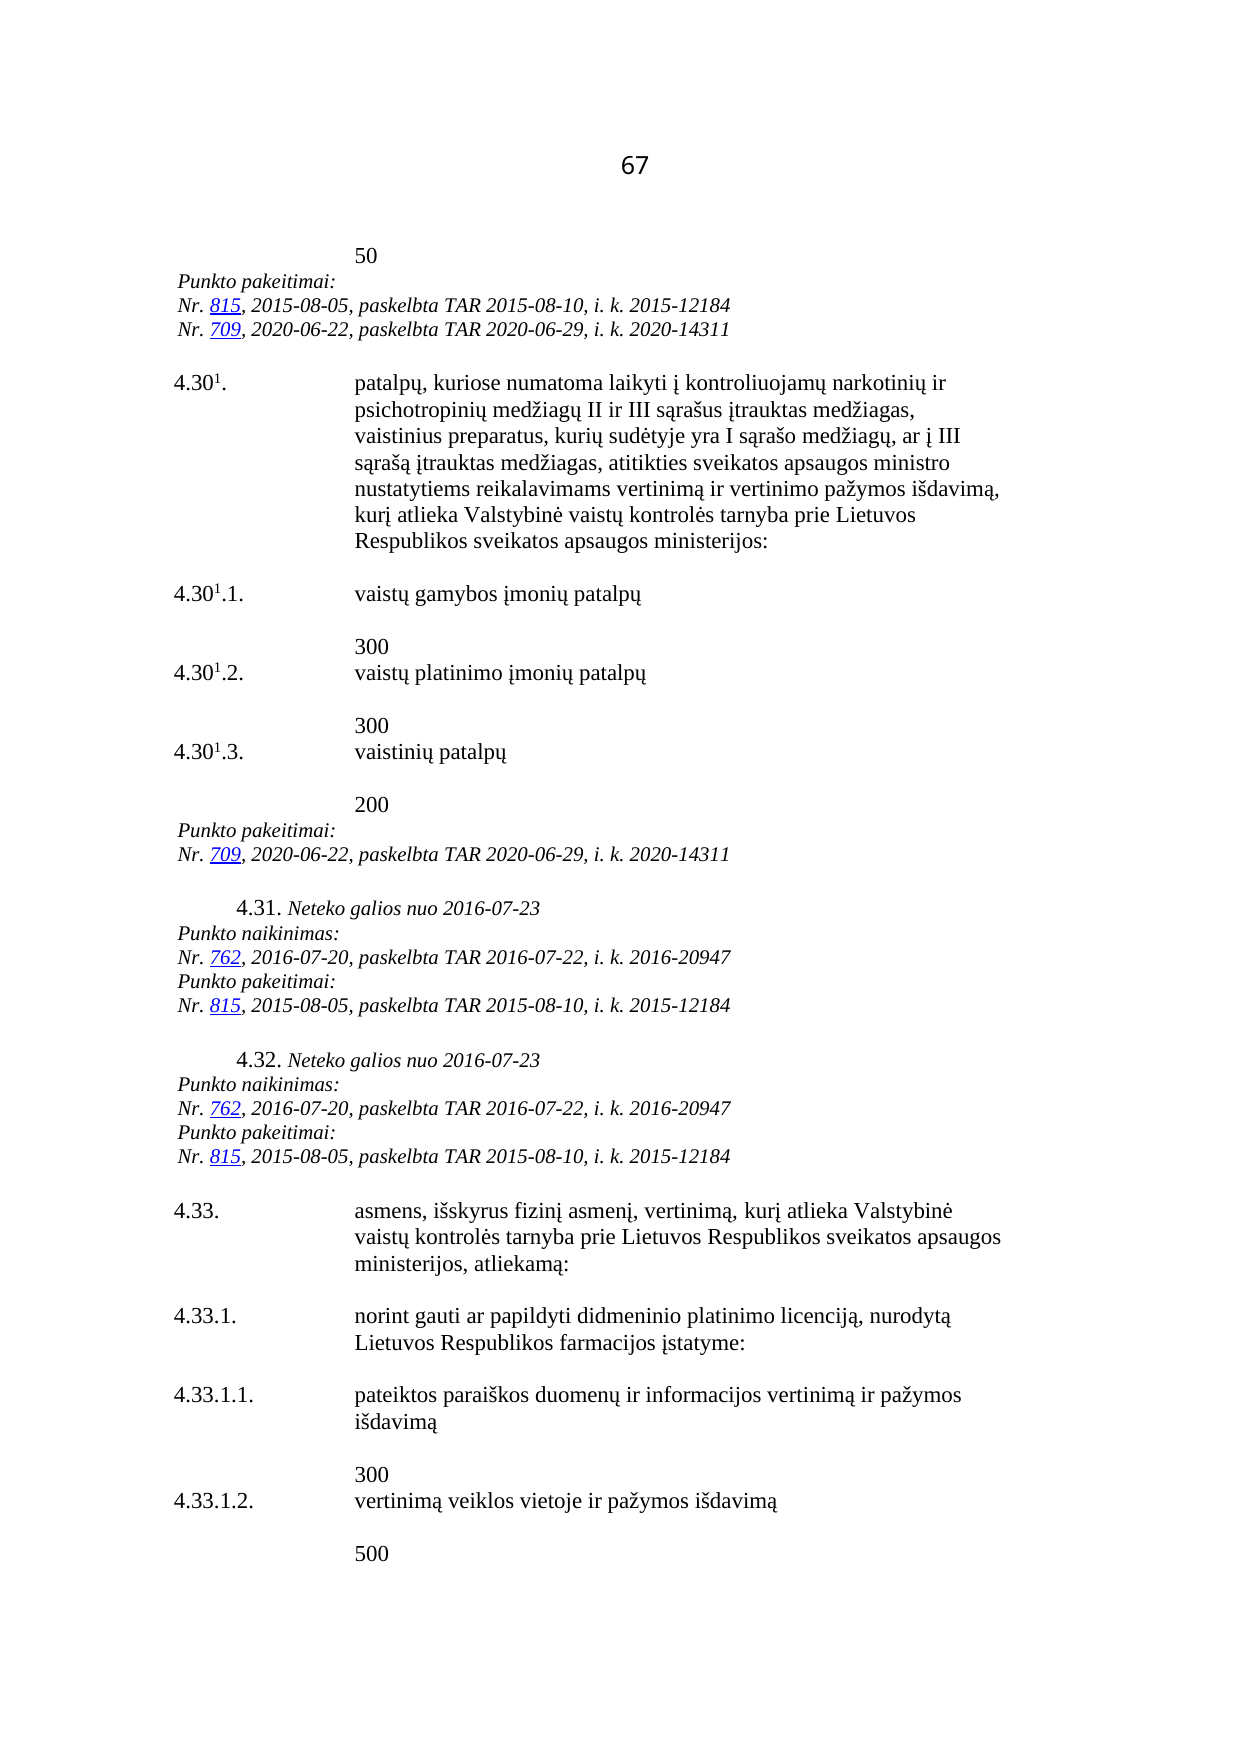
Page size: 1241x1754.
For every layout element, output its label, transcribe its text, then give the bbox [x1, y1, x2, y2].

text 4.33.1.2. vertinimą veiklos vietoje ir pažymos išdavimą 500 [174, 1487, 1004, 1566]
text 4.33.1.1. pateiktos paraiškos duomenų ir informacijos vertinimą ir pažymos išdavimą 300 [174, 1382, 1004, 1487]
text 4.301. patalpų, kuriose numatoma laikyti į kontroliuojamų narkotinių ir psichotropinių medžiagų II ir III sąrašus įtrauktas medžiagas, vaistinius preparatus, kurių sudėtyje yra I sąrašo medžiagų, ar į III sąrašą įtrauktas medžiagas, atitikties sveikatos apsaugos ministro nustatytiems reikalavimams vertinimą ir vertinimo pažymos išdavimą, kurį atlieka Valstybinė vaistų kontrolės tarnyba prie Lietuvos Respublikos sveikatos apsaugos ministerijos: [174, 369, 1004, 580]
text 4.301.3. vaistinių patalpų 200 [174, 738, 1004, 817]
text Punkto pakeitimai: [177, 969, 1093, 993]
text 4.31. Neteko galios nuo 2016-07-23 [177, 894, 1093, 921]
text Nr. 762, 2016-07-20, paskelbta TAR 2016-07-22, i. k. 2016-20947 [177, 1096, 1093, 1120]
text 4.301.2. vaistų platinimo įmonių patalpų 300 [174, 659, 1004, 738]
text Nr. 815, 2015-08-05, paskelbta TAR 2015-08-10, i. k. 2015-12184 [177, 1144, 1093, 1168]
text Nr. 815, 2015-08-05, paskelbta TAR 2015-08-10, i. k. 2015-12184 [177, 293, 1093, 317]
text 4.33.1. norint gauti ar papildyti didmeninio platinimo licenciją, nurodytą Lietuvos Respublikos farmacijos įstatyme: [174, 1302, 1004, 1382]
text 4.301.1. vaistų gamybos įmonių patalpų 300 [174, 580, 1004, 659]
text 4.33. asmens, išskyrus fizinį asmenį, vertinimą, kurį atlieka Valstybinė vaistų kontrolės tarnyba prie Lietuvos Respublikos sveikatos apsaugos ministerijos, atliekamą: [174, 1197, 1004, 1302]
text Punkto pakeitimai: [177, 1120, 1093, 1144]
text Nr. 709, 2020-06-22, paskelbta TAR 2020-06-29, i. k. 2020-14311 [177, 317, 1093, 341]
text Nr. 762, 2016-07-20, paskelbta TAR 2016-07-22, i. k. 2016-20947 [177, 945, 1093, 969]
text Nr. 709, 2020-06-22, paskelbta TAR 2020-06-29, i. k. 2020-14311 [177, 842, 1093, 866]
text Nr. 815, 2015-08-05, paskelbta TAR 2015-08-10, i. k. 2015-12184 [177, 993, 1093, 1017]
text 50 [177, 216, 1004, 268]
text Punkto pakeitimai: [177, 268, 1093, 293]
text Punkto naikinimas: [177, 921, 1093, 945]
text Punkto naikinimas: [177, 1072, 1093, 1096]
text Punkto pakeitimai: [177, 817, 1093, 842]
text 4.32. Neteko galios nuo 2016-07-23 [177, 1046, 1093, 1072]
